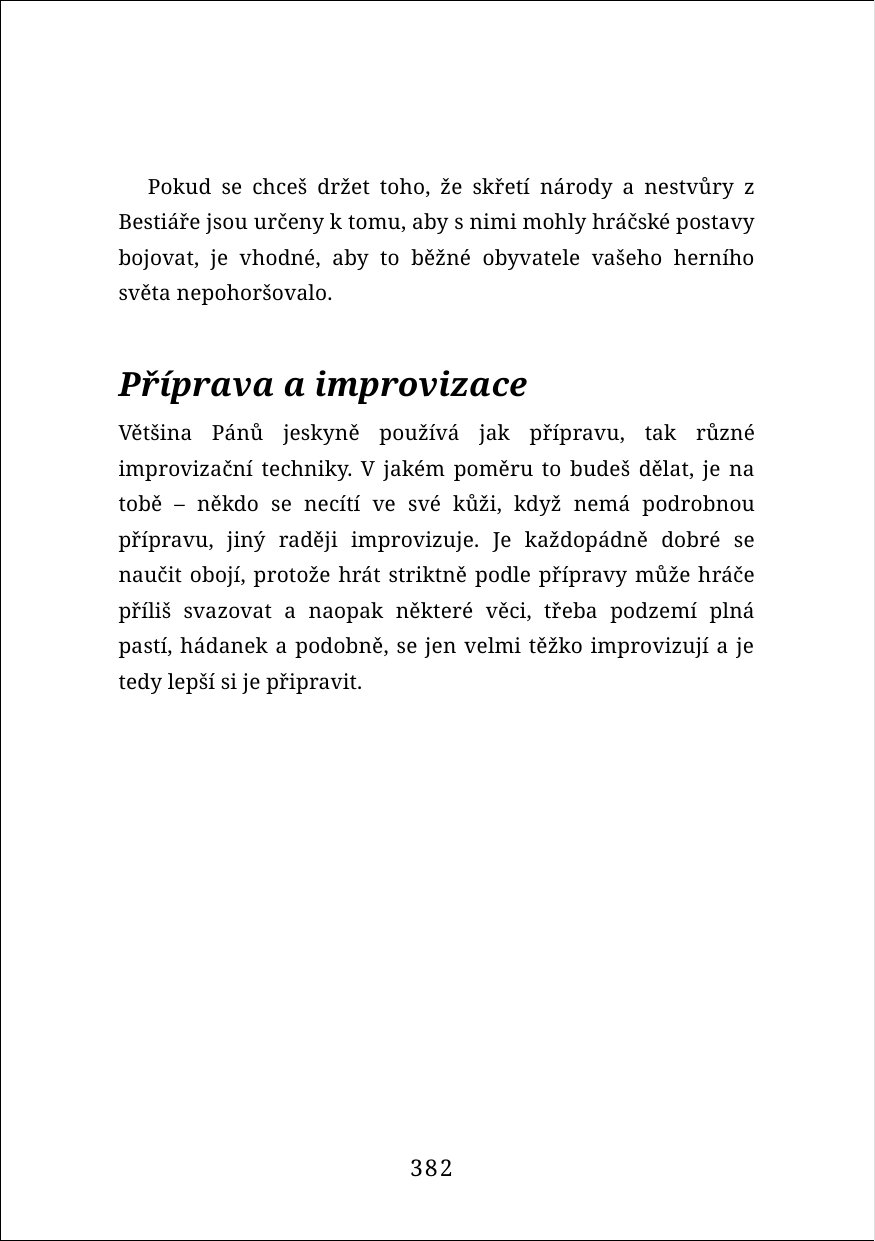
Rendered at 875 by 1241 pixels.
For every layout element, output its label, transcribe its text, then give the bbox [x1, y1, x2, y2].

subtitle Příprava a improvizace [118, 361, 756, 407]
text Pokud se chceš držet toho, že skřetí národy a nestvůry z Bestiáře jsou určeny k tomu, aby s nimi mohly hráčské postavy bojovat, je vhodné, aby to běžné obyvatele vašeho herního světa nepohoršovalo. [118, 172, 756, 307]
text Většina Pánů jeskyně používá jak přípravu, tak různé improvizační techniky. V jakém poměru to budeš dělat, je na tobě – někdo se necítí ve své kůži, když nemá podrobnou přípravu, jiný raději improvizuje. Je každopádně dobré se naučit obojí, protože hrát striktně podle přípravy může hráče příliš svazovat a naopak některé věci, třeba podzemí plná pastí, hádanek a podobně, se jen velmi těžko improvizují a je tedy lepší si je připravit. [118, 418, 756, 695]
